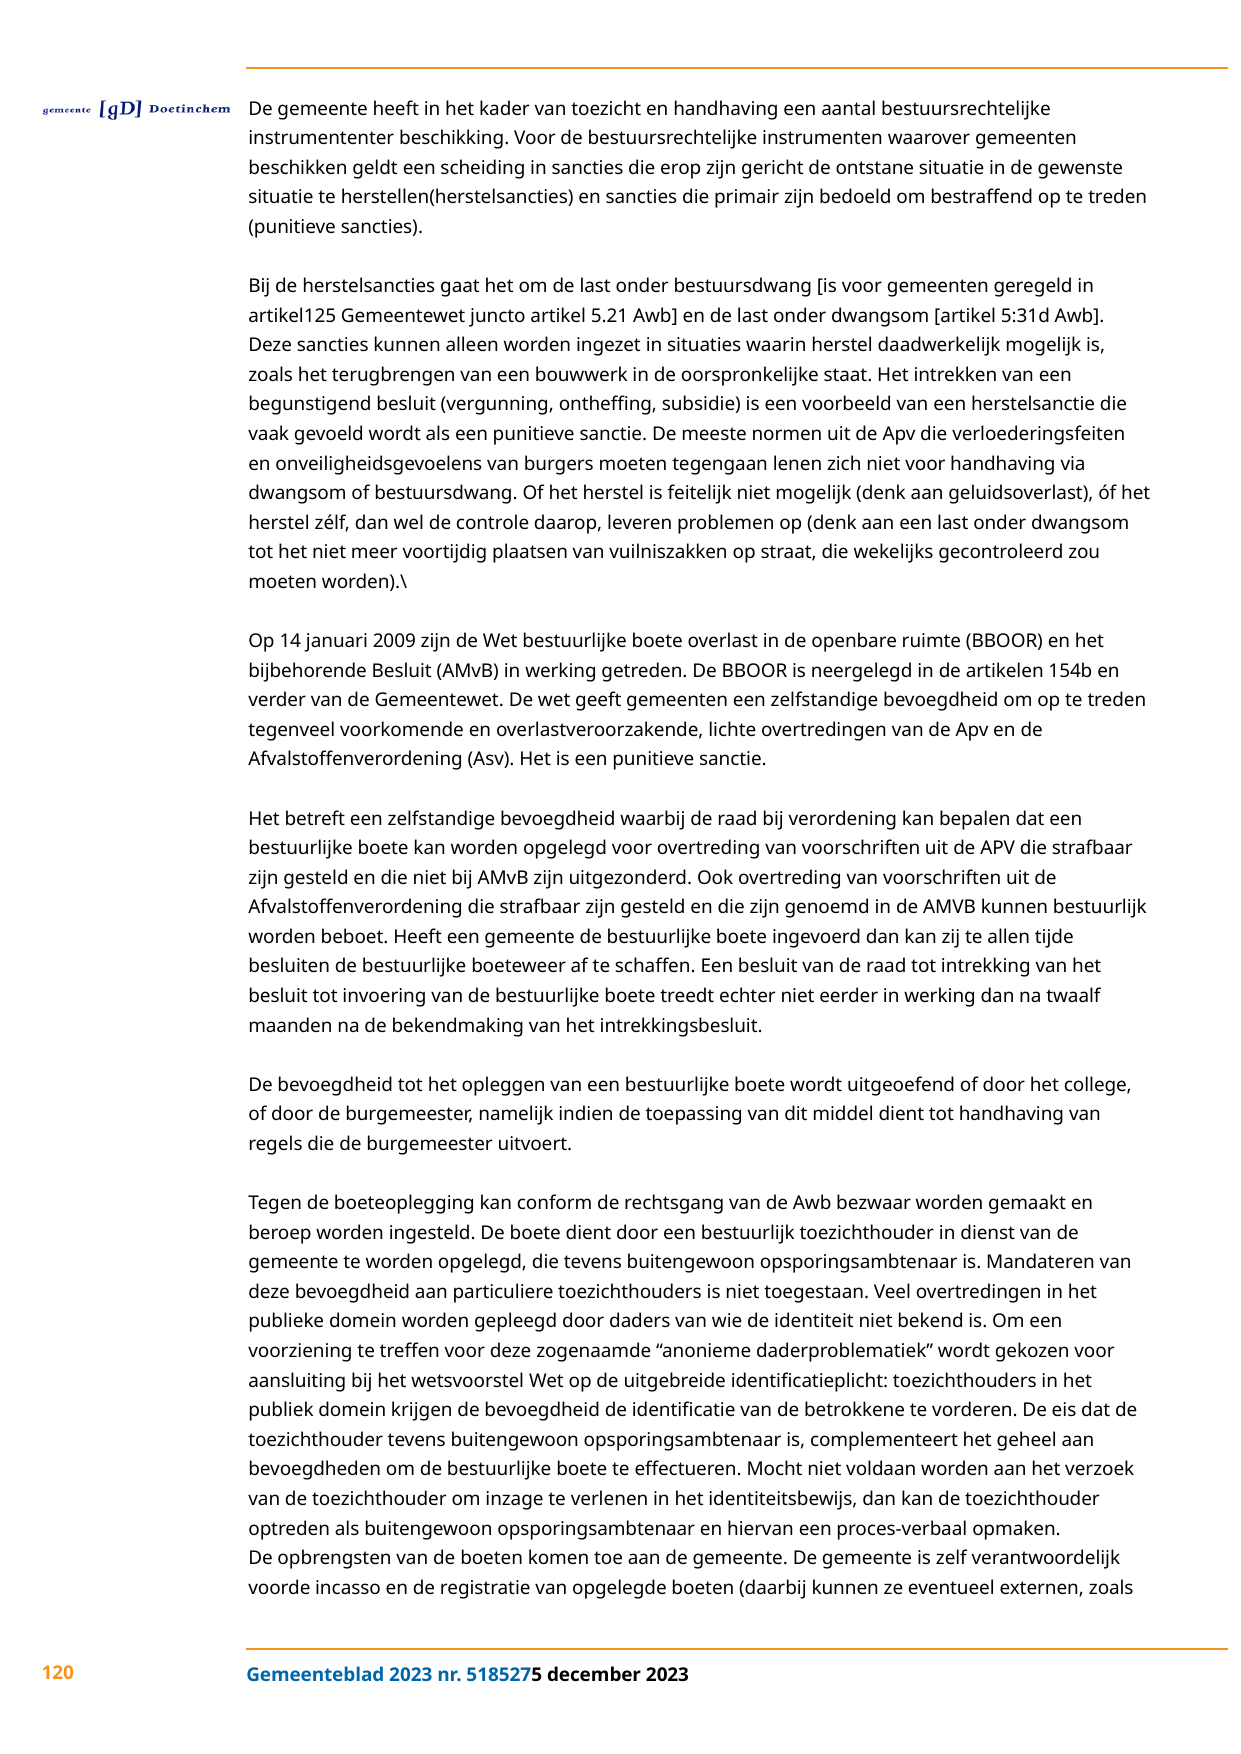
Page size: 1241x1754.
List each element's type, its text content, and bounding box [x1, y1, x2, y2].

text De gemeente heeft in het kader van toezicht en handhaving een aantal bestuursrechtelijke instrumententer beschikking. Voor de bestuursrechtelijke instrumenten waarover gemeenten beschikken geldt een scheiding in sancties die erop zijn gericht de ontstane situatie in de gewenste situatie te herstellen(herstelsancties) en sancties die primair zijn bedoeld om bestraffend op te treden (punitieve sancties). [248, 95, 1152, 239]
text Op 14 januari 2009 zijn de Wet bestuurlijke boete overlast in de openbare ruimte (BBOOR) en het bijbehorende Besluit (AMvB) in werking getreden. De BBOOR is neergelegd in de artikelen 154b en verder van de Gemeentewet. De wet geeft gemeenten een zelfstandige bevoegdheid om op te treden tegenveel voorkomende en overlastveroorzakende, lichte overtredingen van de Apv en de Afvalstoffenverordening (Asv). Het is een punitieve sanctie. [248, 627, 1152, 771]
text Bij de herstelsancties gaat het om de last onder bestuursdwang [is voor gemeenten geregeld in artikel125 Gemeentewet juncto artikel 5.21 Awb] en de last onder dwangsom [artikel 5:31d Awb]. Deze sancties kunnen alleen worden ingezet in situaties waarin herstel daadwerkelijk mogelijk is, zoals het terugbrengen van een bouwwerk in de oorspronkelijke staat. Het intrekken van een begunstigend besluit (vergunning, ontheffing, subsidie) is een voorbeeld van een herstelsanctie die vaak gevoeld wordt als een punitieve sanctie. De meeste normen uit de Apv die verloederingsfeiten en onveiligheidsgevoelens van burgers moeten tegengaan lenen zich niet voor handhaving via dwangsom of bestuursdwang. Of het herstel is feitelijk niet mogelijk (denk aan geluidsoverlast), óf het herstel zélf, dan wel de controle daarop, leveren problemen op (denk aan een last onder dwangsom tot het niet meer voortijdig plaatsen van vuilniszakken op straat, die wekelijks gecontroleerd zou moeten worden).\ [248, 272, 1152, 594]
text De bevoegdheid tot het opleggen van een bestuurlijke boete wordt uitgeoefend of door het college, of door de burgemeester, namelijk indien de toepassing van dit middel dient tot handhaving van regels die de burgemeester uitvoert. [248, 1071, 1152, 1156]
text Het betreft een zelfstandige bevoegdheid waarbij de raad bij verordening kan bepalen dat een bestuurlijke boete kan worden opgelegd voor overtreding van voorschriften uit de APV die strafbaar zijn gesteld en die niet bij AMvB zijn uitgezonderd. Ook overtreding van voorschriften uit de Afvalstoffenverordening die strafbaar zijn gesteld en die zijn genoemd in de AMVB kunnen bestuurlijk worden beboet. Heeft een gemeente de bestuurlijke boete ingevoerd dan kan zij te allen tijde besluiten de bestuurlijke boeteweer af te schaffen. Een besluit van de raad tot intrekking van het besluit tot invoering van de bestuurlijke boete treedt echter niet eerder in werking dan na twaalf maanden na de bekendmaking van het intrekkingsbesluit. [248, 805, 1152, 1038]
picture [41, 47, 231, 172]
text De opbrengsten van de boeten komen toe aan de gemeente. De gemeente is zelf verantwoordelijk voorde incasso en de registratie van opgelegde boeten (daarbij kunnen ze eventueel externen, zoals [248, 1544, 1152, 1600]
text Tegen de boeteoplegging kan conform de rechtsgang van de Awb bezwaar worden gemaakt en beroep worden ingesteld. De boete dient door een bestuurlijk toezichthouder in dienst van de gemeente te worden opgelegd, die tevens buitengewoon opsporingsambtenaar is. Mandateren van deze bevoegdheid aan particuliere toezichthouders is niet toegestaan. Veel overtredingen in het publieke domein worden gepleegd door daders van wie de identiteit niet bekend is. Om een voorziening te treffen voor deze zogenaamde “anonieme daderproblematiek” wordt gekozen voor aansluiting bij het wetsvoorstel Wet op de uitgebreide identificatieplicht: toezichthouders in het publiek domein krijgen de bevoegdheid de identificatie van de betrokkene te vorderen. De eis dat de toezichthouder tevens buitengewoon opsporingsambtenaar is, complementeert het geheel aan bevoegdheden om de bestuurlijke boete te effectueren. Mocht niet voldaan worden aan het verzoek van de toezichthouder om inzage te verlenen in het identiteitsbewijs, dan kan de toezichthouder optreden als buitengewoon opsporingsambtenaar en hiervan een proces-verbaal opmaken. [248, 1189, 1152, 1541]
